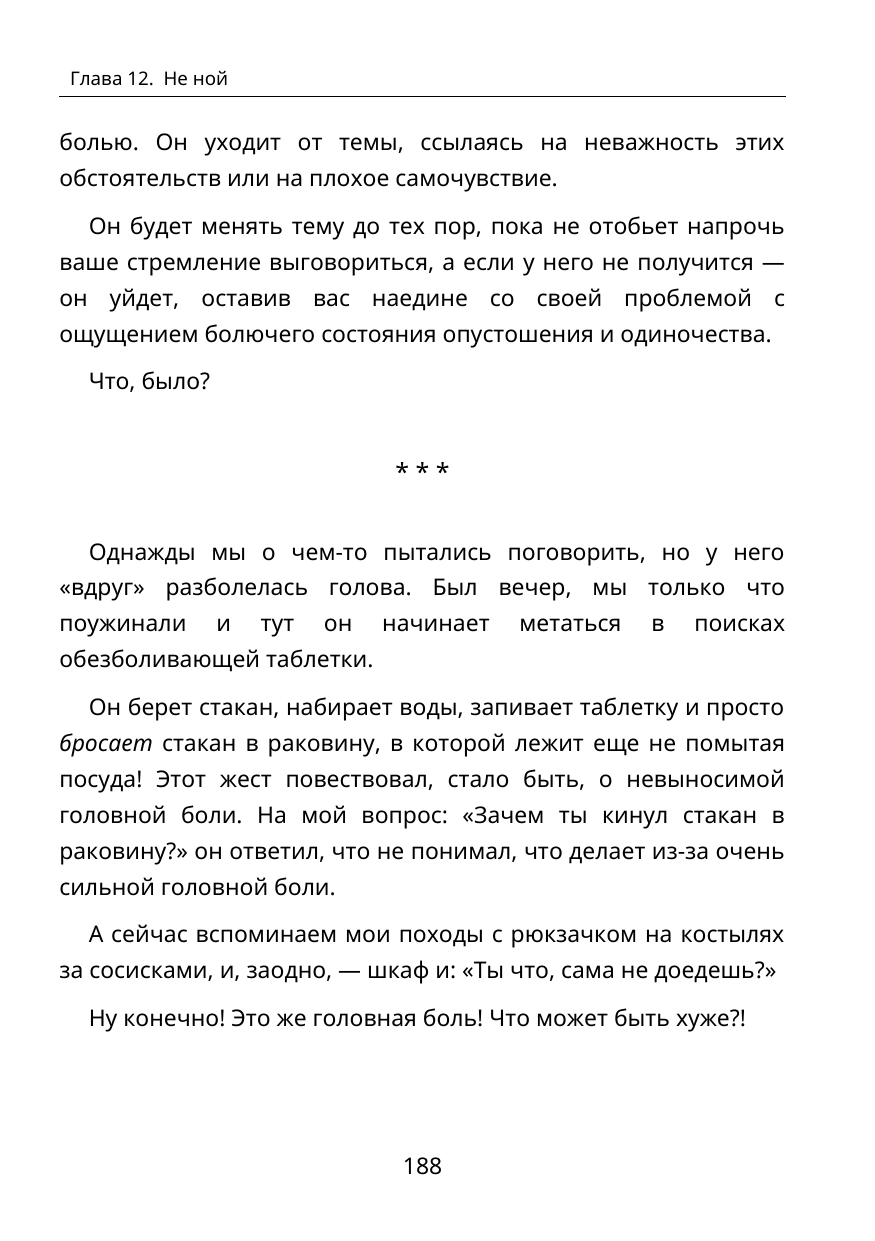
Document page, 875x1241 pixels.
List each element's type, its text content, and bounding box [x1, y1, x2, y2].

text Он будет менять тему до тех пор, пока не отобьет напрочь ваше стремление выговориться, а если у него не получится — он уйдет, оставив вас наедине со своей проблемой с ощущением болючего состояния опустошения и одиночества. [59, 210, 786, 349]
text Он берет стакан, набирает воды, запивает таблетку и просто бросает стакан в раковину, в которой лежит еще не помытая посуда! Этот жест повествовал, стало быть, о невыносимой головной боли. На мой вопрос: «Зачем ты кинул стакан в раковину?» он ответил, что не понимал, что делает из-за очень сильной головной боли. [59, 691, 786, 902]
text Что, было? [59, 365, 786, 396]
text Ну конечно! Это же головная боль! Что может быть хуже?! [59, 1002, 786, 1033]
text болью. Он уходит от темы, ссылаясь на неважность этих обстоятельств или на плохое самочувствие. [59, 126, 786, 193]
text Однажды мы о чем-то пытались поговорить, но у него «вдруг» разболелась голова. Был вечер, мы только что поужинали и тут он начинает метаться в поисках обезболивающей таблетки. [59, 535, 786, 674]
subtitle * * * [59, 454, 786, 489]
text А сейчас вспоминаем мои походы с рюкзачком на костылях за сосисками, и, заодно, — шкаф и: «Ты что, сама не доедешь?» [59, 918, 786, 986]
